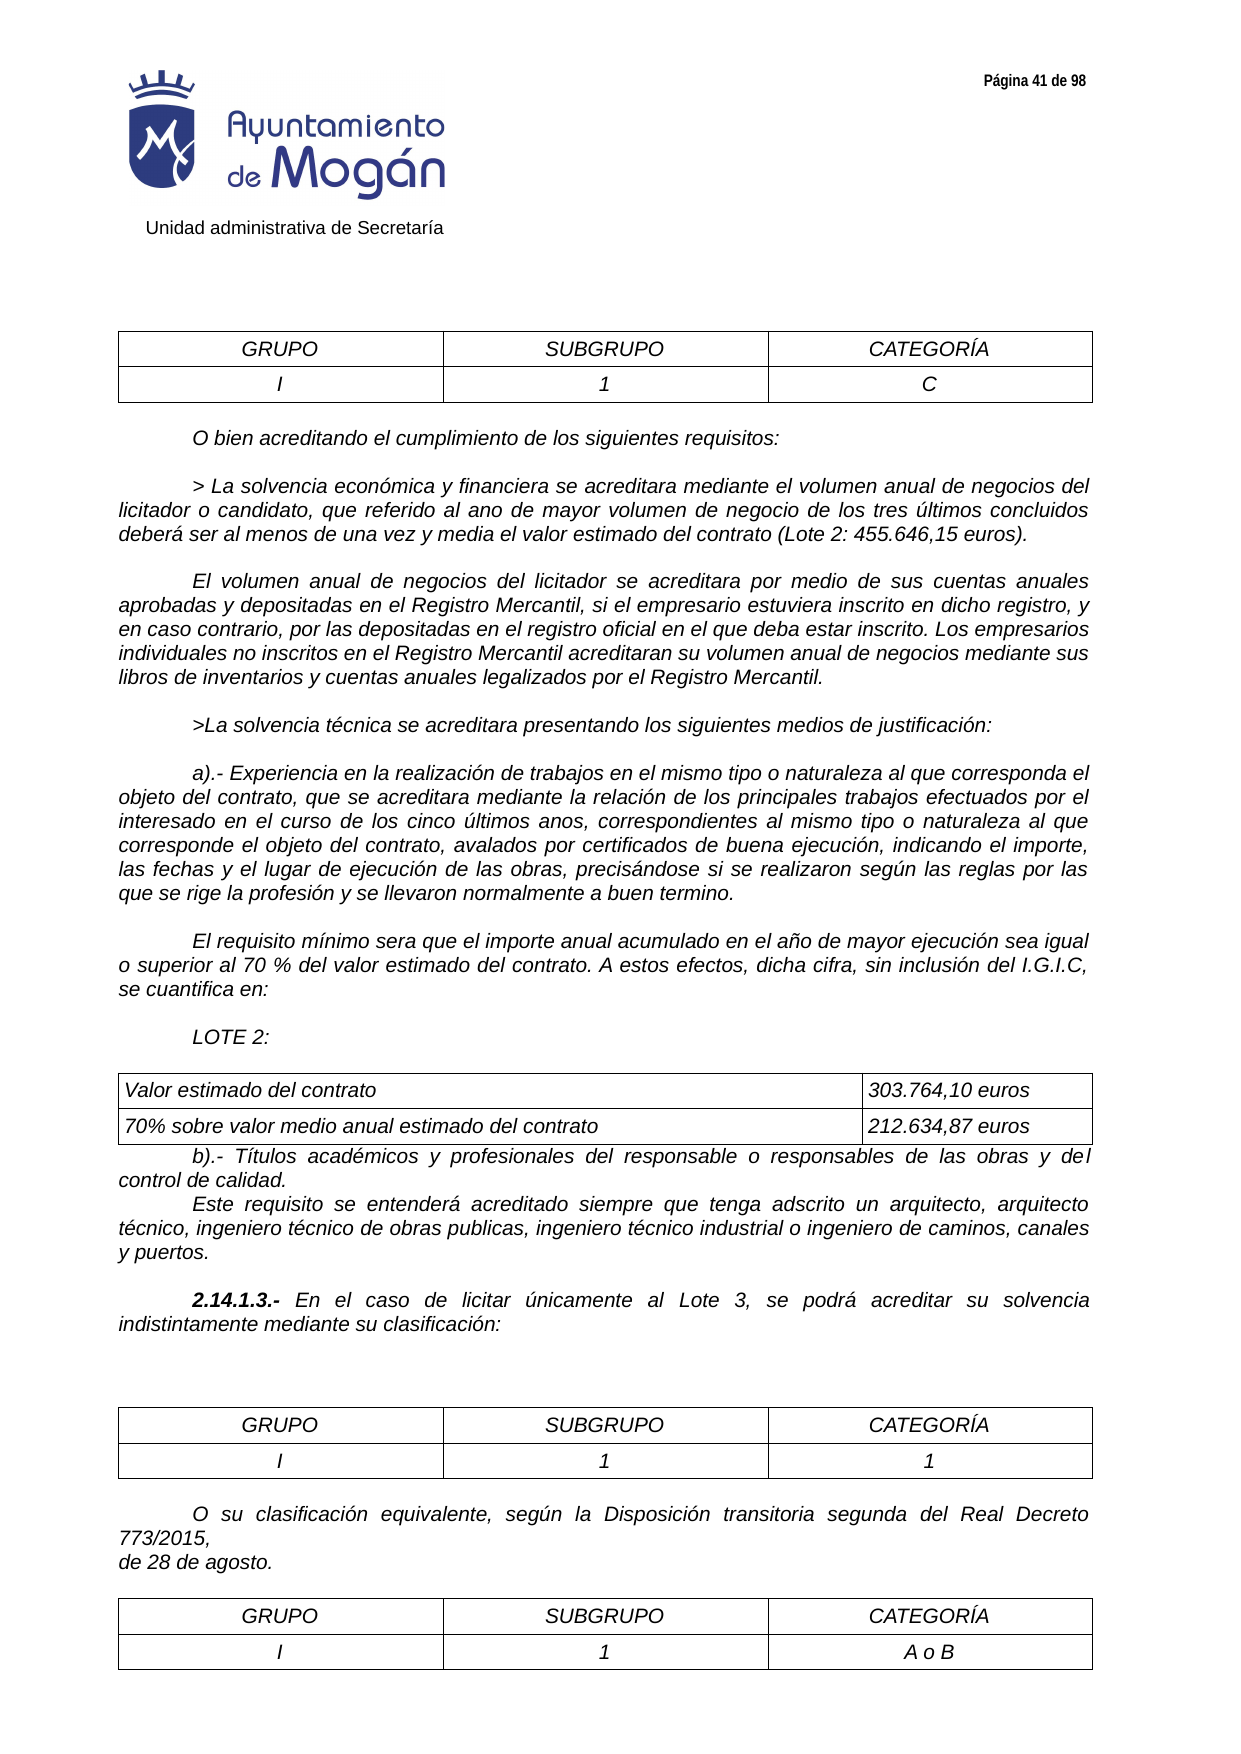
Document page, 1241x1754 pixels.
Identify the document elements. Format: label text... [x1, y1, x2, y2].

text El volumen anual de negocios del licitador se acreditara por medio de sus cuentas anuales aprobadas y depositadas en el Registro Mercantil, si el empresario estuviera inscrito en dicho registro, y en caso contrario, por las depositadas en el registro oficial en el que deba estar inscrito. Los empresarios individuales no inscritos en el Registro Mercantil acreditaran su volumen anual de negocios mediante sus libros de inventarios y cuentas anuales legalizados por el Registro Mercantil. [118, 569, 1092, 689]
table_cell 1 [769, 1444, 1092, 1478]
table_header CATEGORÍA [769, 332, 1092, 366]
table_cell C [769, 367, 1092, 402]
table_cell I [119, 1635, 443, 1669]
table_header SUBGRUPO [444, 1408, 768, 1443]
text a).- Experiencia en la realización de trabajos en el mismo tipo o naturaleza al que corresponda el objeto del contrato, que se acreditara mediante la relación de los principales trabajos efectuados por el interesado en el curso de los cinco últimos anos, correspondientes al mismo tipo o naturaleza al que corresponde el objeto del contrato, avalados por certificados de buena ejecución, indicando el importe, las fechas y el lugar de ejecución de las obras, precisándose si se realizaron según las reglas por las que se rige la profesión y se llevaron normalmente a buen termino. [118, 761, 1092, 905]
text El requisito mínimo sera que el importe anual acumulado en el año de mayor ejecución sea igual o superior al 70 % del valor estimado del contrato. A estos efectos, dicha cifra, sin inclusión del I.G.I.C, se cuantifica en: [118, 929, 1092, 1001]
text de 28 de agosto. [118, 1550, 1092, 1574]
table_header GRUPO [119, 332, 443, 366]
text Este requisito se entenderá acreditado siempre que tenga adscrito un arquitecto, arquitecto técnico, ingeniero técnico de obras publicas, ingeniero técnico industrial o ingeniero de caminos, canales y puertos. [118, 1192, 1092, 1263]
text 2.14.1.3.- En el caso de licitar únicamente al Lote 3, se podrá acreditar su solvencia indistintamente mediante su clasificación: [118, 1287, 1092, 1335]
table_cell A o B [769, 1635, 1092, 1669]
table_cell 1 [444, 1444, 768, 1478]
table_cell 1 [444, 367, 768, 402]
table_header SUBGRUPO [444, 1599, 768, 1634]
table_cell 70% sobre valor medio anual estimado del contrato [119, 1109, 862, 1143]
text O su clasificación equivalente, según la Disposición transitoria segunda del Real Decreto 773/2015, [118, 1502, 1092, 1550]
table_header GRUPO [119, 1408, 443, 1443]
text b).- Títulos académicos y profesionales del responsable o responsables de las obras y del control de calidad. [118, 1145, 1092, 1192]
table_cell I [119, 1444, 443, 1478]
table_header CATEGORÍA [769, 1408, 1092, 1443]
table_cell 212.634,87 euros [863, 1109, 1092, 1143]
text >La solvencia técnica se acreditara presentando los siguientes medios de justificación: [118, 713, 1092, 737]
table_header Valor estimado del contrato [119, 1074, 862, 1108]
table_header CATEGORÍA [769, 1599, 1092, 1634]
table_cell 1 [444, 1635, 768, 1669]
table_header GRUPO [119, 1599, 443, 1634]
table_header SUBGRUPO [444, 332, 768, 366]
table_header 303.764,10 euros [863, 1074, 1092, 1108]
table_cell I [119, 367, 443, 402]
text > La solvencia económica y financiera se acreditara mediante el volumen anual de negocios del licitador o candidato, que referido al ano de mayor volumen de negocio de los tres últimos concluidos deberá ser al menos de una vez y media el valor estimado del contrato (Lote 2: 455.646,15 euros). [118, 473, 1092, 545]
picture [128, 70, 445, 206]
text O bien acreditando el cumplimiento de los siguientes requisitos: [118, 426, 1092, 449]
text LOTE 2: [118, 1024, 1092, 1048]
